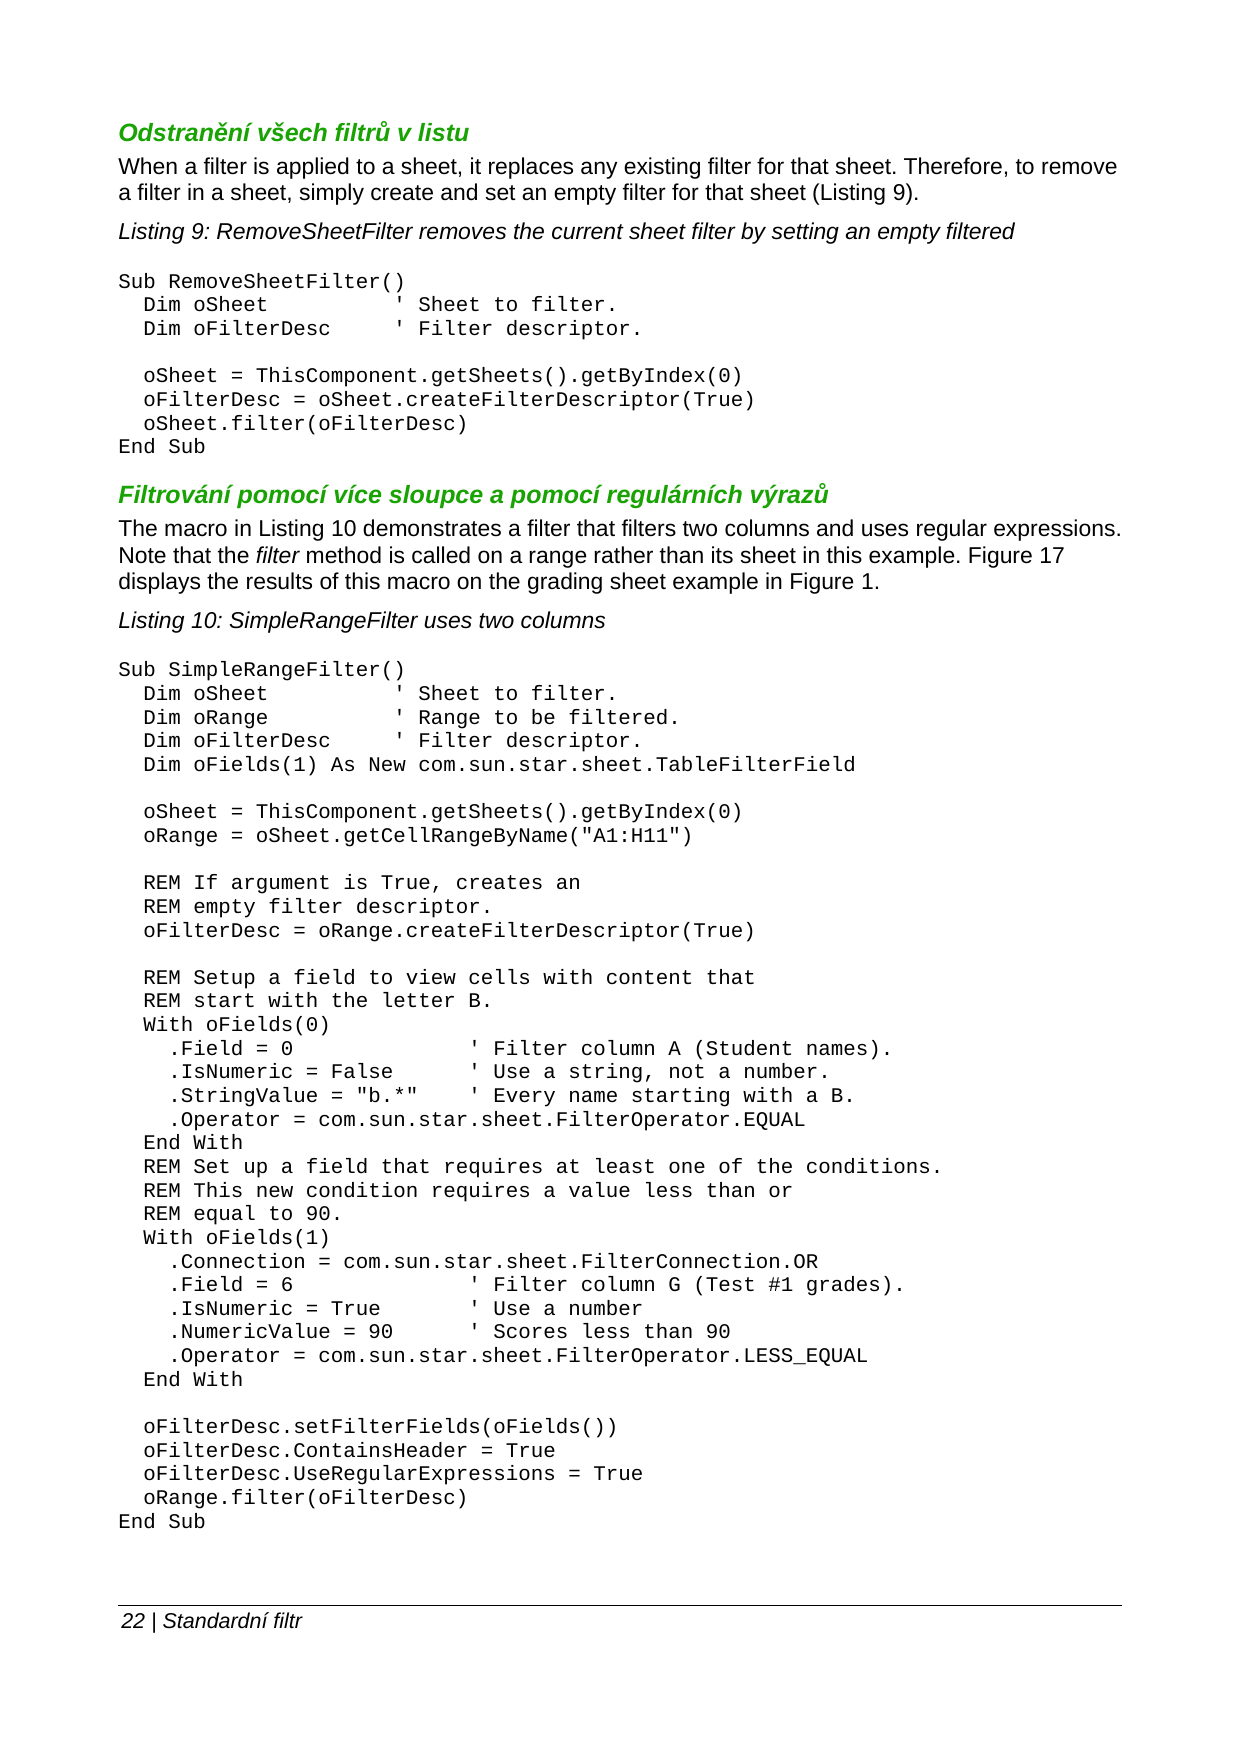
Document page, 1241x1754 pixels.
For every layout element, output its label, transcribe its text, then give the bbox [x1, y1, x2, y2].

text REM empty filter descriptor. [118, 896, 1122, 919]
text Dim oSheet ' Sheet to filter. [118, 683, 1122, 707]
text .StringValue = "b.*" ' Every name starting with a B. [118, 1085, 1122, 1109]
text With oFields(0) [118, 1014, 1122, 1038]
text oSheet = ThisComponent.getSheets().getByIndex(0) [118, 365, 1122, 389]
text Sub SimpleRangeFilter() [118, 659, 1122, 683]
text REM Set up a field that requires at least one of the conditions. [118, 1156, 1122, 1180]
text oFilterDesc.ContainsHeader = True [118, 1440, 1122, 1463]
text .Operator = com.sun.star.sheet.FilterOperator.EQUAL [118, 1109, 1122, 1132]
text .Field = 6 ' Filter column G (Test #1 grades). [118, 1274, 1122, 1298]
subtitle Odstranění všech filtrů v listu [118, 118, 1122, 147]
text The macro in Listing 10 demonstrates a filter that filters two columns and uses regular expressions. Note that the filter method is called on a range rather than its sheet in this example. Figure 17 displays the results of this macro on the grading sheet example in Figure 1. [118, 515, 1122, 594]
text REM If argument is True, creates an [118, 872, 1122, 896]
text oSheet.filter(oFilterDesc) [118, 413, 1122, 436]
subtitle Filtrování pomocí více sloupce a pomocí regulárních výrazů [118, 481, 1122, 509]
text Listing 10: SimpleRangeFilter uses two columns [118, 607, 1122, 633]
text .Connection = com.sun.star.sheet.FilterConnection.OR [118, 1251, 1122, 1274]
text End With [118, 1132, 1122, 1156]
text oSheet = ThisComponent.getSheets().getByIndex(0) [118, 801, 1122, 825]
text When a filter is applied to a sheet, it replaces any existing filter for that sheet. Therefore, to remove a filter in a sheet, simply create and set an empty filter for that sheet (Listing 9). [118, 153, 1122, 206]
text REM start with the letter B. [118, 991, 1122, 1014]
text REM This new condition requires a value less than or [118, 1180, 1122, 1203]
text REM Setup a field to view cells with content that [118, 967, 1122, 991]
text End With [118, 1369, 1122, 1392]
text oFilterDesc.UseRegularExpressions = True [118, 1463, 1122, 1487]
text oFilterDesc.setFilterFields(oFields()) [118, 1416, 1122, 1440]
text Dim oRange ' Range to be filtered. [118, 707, 1122, 730]
text .IsNumeric = True ' Use a number [118, 1298, 1122, 1322]
text Listing 9: RemoveSheetFilter removes the current sheet filter by setting an empty filtered [118, 218, 1122, 244]
text oRange = oSheet.getCellRangeByName("A1:H11") [118, 825, 1122, 849]
text oFilterDesc = oSheet.createFilterDescriptor(True) [118, 389, 1122, 413]
text End Sub [118, 436, 1122, 460]
text oFilterDesc = oRange.createFilterDescriptor(True) [118, 919, 1122, 943]
text .Field = 0 ' Filter column A (Student names). [118, 1038, 1122, 1061]
text oRange.filter(oFilterDesc) [118, 1487, 1122, 1511]
text Dim oSheet ' Sheet to filter. [118, 294, 1122, 318]
text With oFields(1) [118, 1227, 1122, 1251]
text .NumericValue = 90 ' Scores less than 90 [118, 1322, 1122, 1345]
text .Operator = com.sun.star.sheet.FilterOperator.LESS_EQUAL [118, 1345, 1122, 1369]
text REM equal to 90. [118, 1203, 1122, 1227]
text Dim oFields(1) As New com.sun.star.sheet.TableFilterField [118, 754, 1122, 778]
text Dim oFilterDesc ' Filter descriptor. [118, 730, 1122, 754]
text .IsNumeric = False ' Use a string, not a number. [118, 1061, 1122, 1085]
text Dim oFilterDesc ' Filter descriptor. [118, 318, 1122, 342]
text End Sub [118, 1511, 1122, 1534]
text Sub RemoveSheetFilter() [118, 271, 1122, 294]
